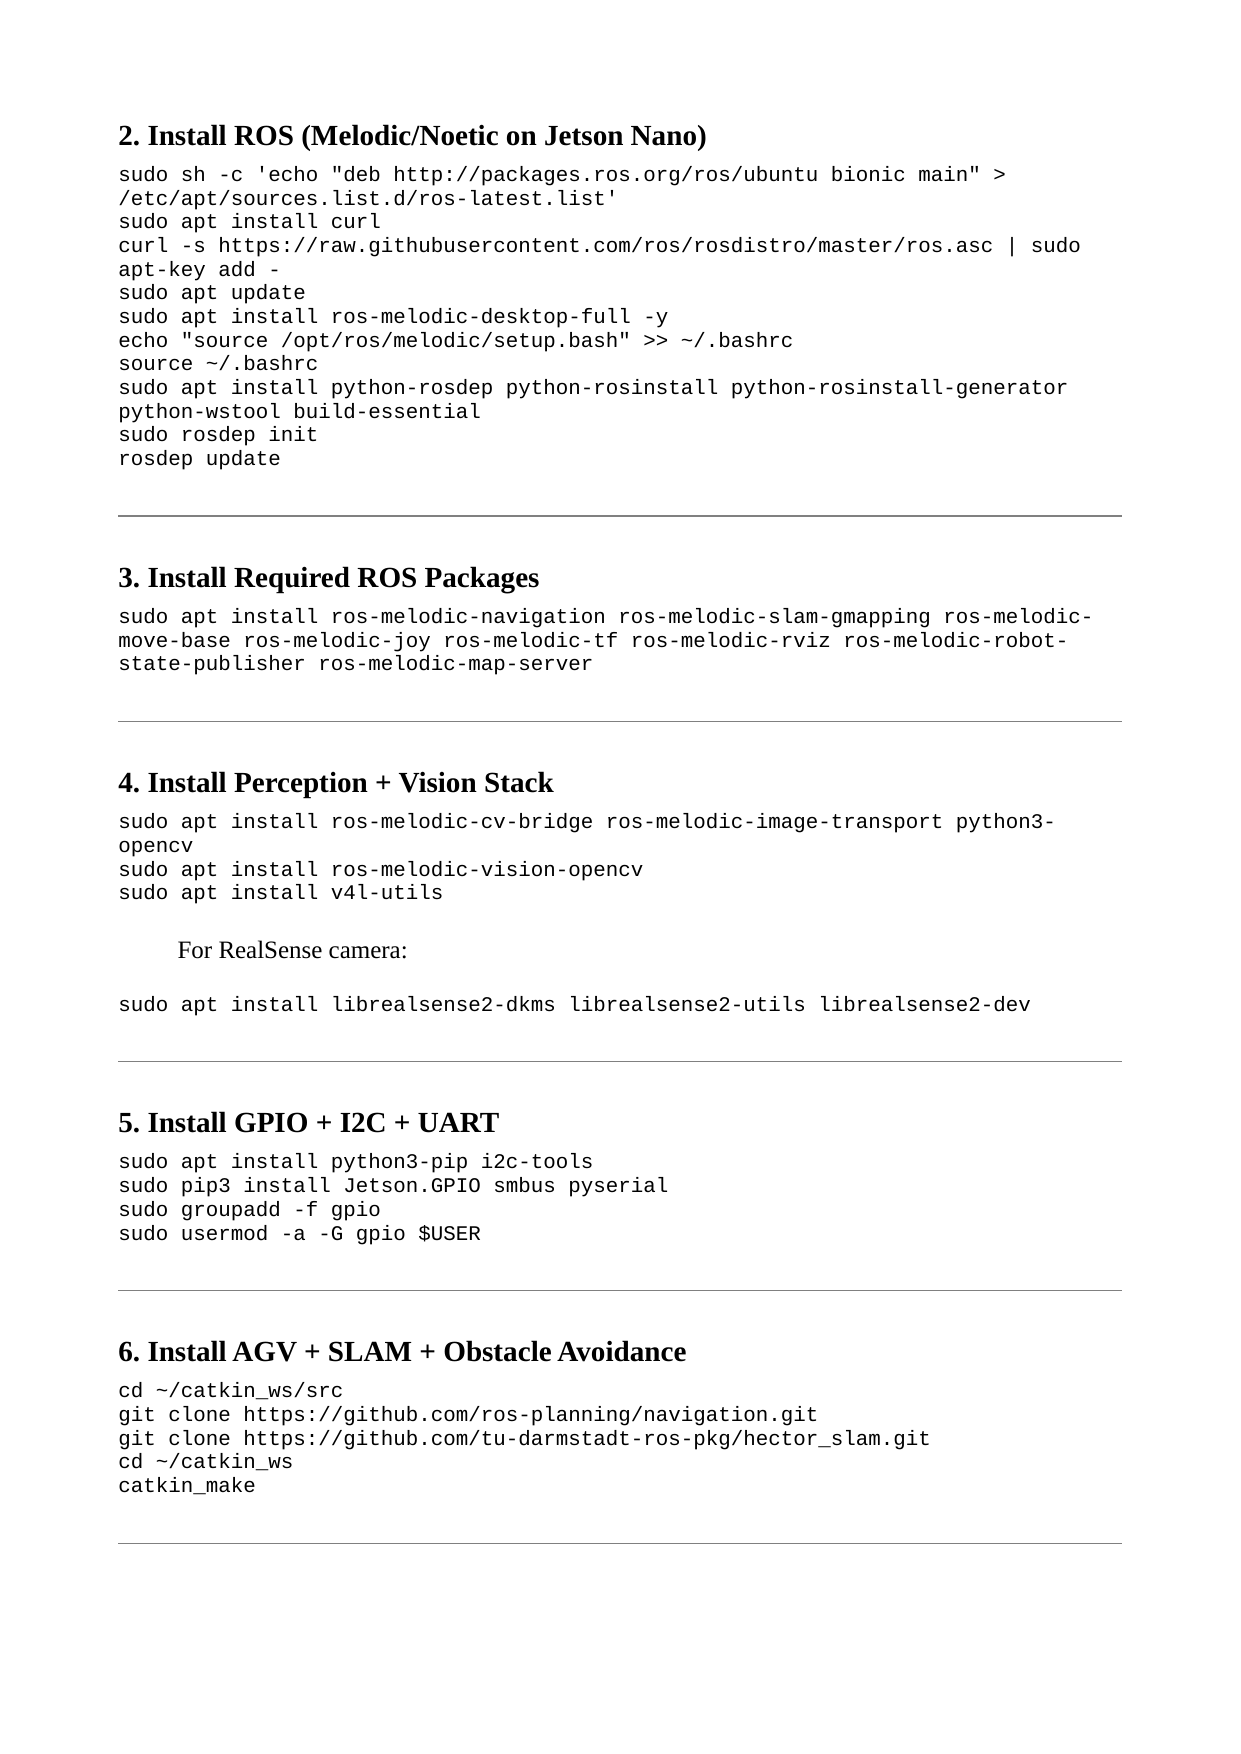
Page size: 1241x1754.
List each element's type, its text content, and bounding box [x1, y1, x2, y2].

subtitle 5. Install GPIO + I2C + UART [118, 1106, 1122, 1139]
text For RealSense camera: [177, 935, 1063, 964]
text sudo apt update [118, 282, 1122, 306]
text rosdep update [118, 448, 1122, 472]
text git clone https://github.com/tu-darmstadt-ros-pkg/hector_slam.git [118, 1428, 1122, 1451]
subtitle 3. Install Required ROS Packages [118, 560, 1122, 593]
text sudo apt install python3-pip i2c-tools [118, 1152, 1122, 1175]
text sudo apt install ros-melodic-cv-bridge ros-melodic-image-transport python3-opencv [118, 811, 1122, 858]
text sudo apt install ros-melodic-vision-opencv [118, 858, 1122, 882]
subtitle 6. Install AGV + SLAM + Obstacle Avoidance [118, 1334, 1122, 1368]
text sudo groupadd -f gpio [118, 1199, 1122, 1222]
text cd ~/catkin_ws/src [118, 1381, 1122, 1404]
subtitle 2. Install ROS (Melodic/Noetic on Jetson Nano) [118, 118, 1122, 152]
text catkin_make [118, 1475, 1122, 1499]
text source ~/.bashrc [118, 353, 1122, 377]
text sudo apt install ros-melodic-navigation ros-melodic-slam-gmapping ros-melodic-move-base ros-melodic-joy ros-melodic-tf ros-melodic-rviz ros-melodic-robot-state-publisher ros-melodic-map-server [118, 606, 1122, 677]
text sudo sh -c 'echo "deb http://packages.ros.org/ros/ubuntu bionic main" > /etc/apt/sources.list.d/ros-latest.list' [118, 164, 1122, 211]
text sudo apt install curl [118, 211, 1122, 235]
text sudo pip3 install Jetson.GPIO smbus pyserial [118, 1175, 1122, 1199]
text sudo apt install python-rosdep python-rosinstall python-rosinstall-generator python-wstool build-essential [118, 377, 1122, 424]
text curl -s https://raw.githubusercontent.com/ros/rosdistro/master/ros.asc | sudo apt-key add - [118, 235, 1122, 282]
text sudo apt install librealsense2-dkms librealsense2-utils librealsense2-dev [118, 993, 1122, 1017]
text cd ~/catkin_ws [118, 1451, 1122, 1475]
text echo "source /opt/ros/melodic/setup.bash" >> ~/.bashrc [118, 330, 1122, 353]
text git clone https://github.com/ros-planning/navigation.git [118, 1404, 1122, 1428]
subtitle 4. Install Perception + Vision Stack [118, 765, 1122, 799]
text sudo usermod -a -G gpio $USER [118, 1222, 1122, 1246]
text sudo apt install ros-melodic-desktop-full -y [118, 306, 1122, 330]
text sudo rosdep init [118, 424, 1122, 448]
text sudo apt install v4l-utils [118, 882, 1122, 906]
